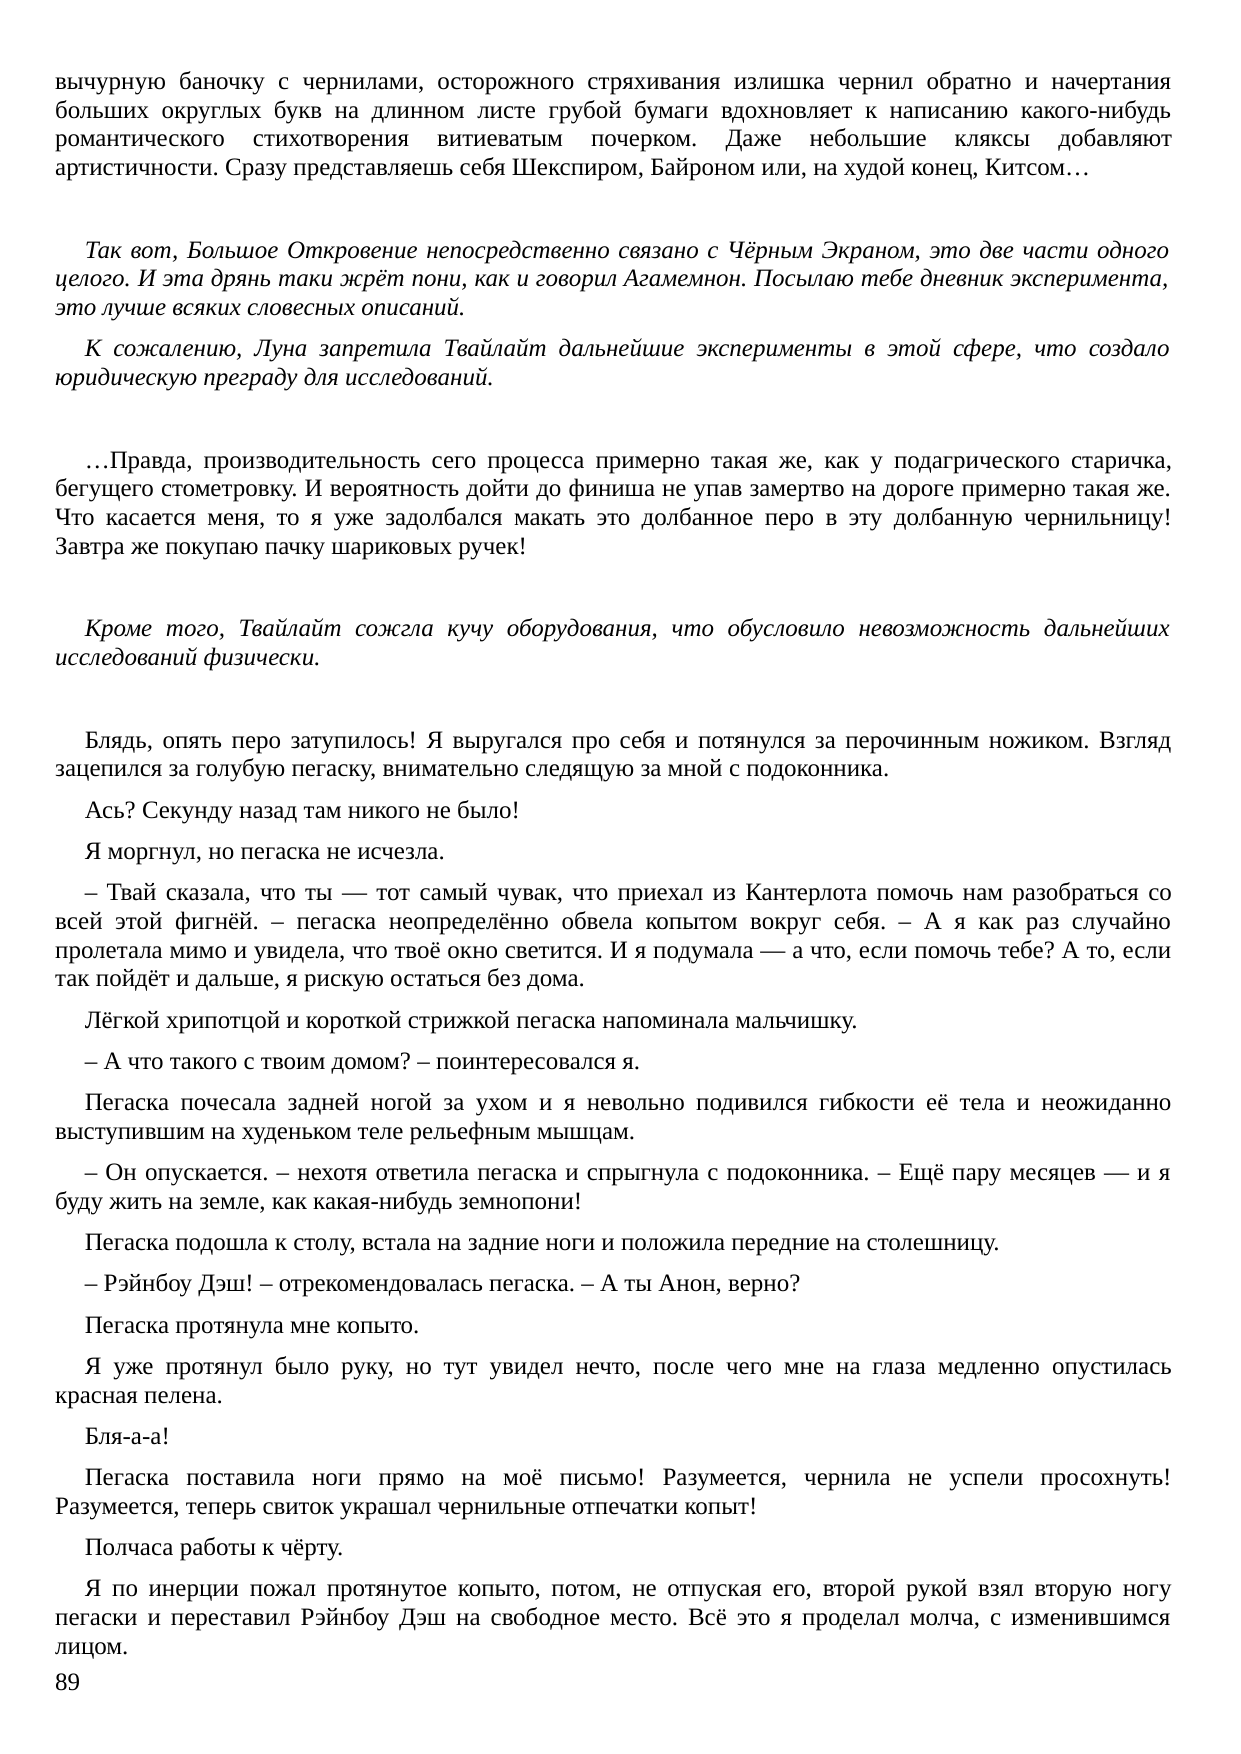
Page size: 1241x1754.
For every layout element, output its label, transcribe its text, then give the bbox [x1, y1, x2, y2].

text Я по инерции пожал протянутое копыто, потом, не отпуская его, второй рукой взял вторую ногу пегаски и переставил Рэйнбоу Дэш на свободное место. Всё это я проделал молча, с изменившимся лицом. [55, 1573, 1173, 1660]
text Ась? Секунду назад там никого не было! [55, 795, 1173, 823]
text Я уже протянул было руку, но тут увидел нечто, после чего мне на глаза медленно опустилась красная пелена. [55, 1351, 1173, 1408]
text – Он опускается. – нехотя ответила пегаска и спрыгнула с подоконника. – Ещё пару месяцев — и я буду жить на земле, как какая-нибудь земнопони! [55, 1157, 1173, 1215]
text Пегаска почесала задней ногой за ухом и я невольно подивился гибкости её тела и неожиданно выступившим на худеньком теле рельефным мышцам. [55, 1087, 1173, 1145]
text Блядь, опять перо затупилось! Я выругался про себя и потянулся за перочинным ножиком. Взгляд зацепился за голубую пегаску, внимательно следящую за мной с подоконника. [55, 725, 1173, 782]
text Так вот, Большое Откровение непосредственно связано с Чёрным Экраном, это две части одного целого. И эта дрянь таки жрёт пони, как и говорил Агамемнон. Посылаю тебе дневник эксперимента, это лучше всяких словесных описаний. [55, 235, 1173, 321]
text Бля-а-а! [55, 1421, 1173, 1450]
text Лёгкой хрипотцой и короткой стрижкой пегаска напоминала мальчишку. [55, 1005, 1173, 1033]
text К сожалению, Луна запретила Твайлайт дальнейшие эксперименты в этой сфере, что создало юридическую преграду для исследований. [55, 333, 1173, 391]
text Пегаска протянула мне копыто. [55, 1310, 1173, 1338]
text Я моргнул, но пегаска не исчезла. [55, 836, 1173, 865]
text Полчаса работы к чёрту. [55, 1532, 1173, 1561]
text – Твай сказала, что ты — тот самый чувак, что приехал из Кантерлота помочь нам разобраться со всей этой фигнёй. – пегаска неопределённо обвела копытом вокруг себя. – А я как раз случайно пролетала мимо и увидела, что твоё окно светится. И я подумала — а что, если помочь тебе? А то, если так пойдёт и дальше, я рискую остаться без дома. [55, 877, 1173, 992]
text – Рэйнбоу Дэш! – отрекомендовалась пегаска. – А ты Анон, верно? [55, 1268, 1173, 1297]
text Пегаска подошла к столу, встала на задние ноги и положила передние на столешницу. [55, 1227, 1173, 1256]
text …Правда, производительность сего процесса примерно такая же, как у подагрического старичка, бегущего стометровку. И вероятность дойти до финиша не упав замертво на дороге примерно такая же. Что касается меня, то я уже задолбался макать это долбанное перо в эту долбанную чернильницу! Завтра же покупаю пачку шариковых ручек! [55, 445, 1173, 560]
text – А что такого с твоим домом? – поинтересовался я. [55, 1046, 1173, 1075]
text Кроме того, Твайлайт сожгла кучу оборудования, что обусловило невозможность дальнейших исследований физически. [55, 613, 1173, 671]
text вычурную баночку с чернилами, осторожного стряхивания излишка чернил обратно и начертания больших округлых букв на длинном листе грубой бумаги вдохновляет к написанию какого-нибудь романтического стихотворения витиеватым почерком. Даже небольшие кляксы добавляют артистичности. Сразу представляешь себя Шекспиром, Байроном или, на худой конец, Китсом… [55, 66, 1173, 181]
text Пегаска поставила ноги прямо на моё письмо! Разумеется, чернила не успели просохнуть! Разумеется, теперь свиток украшал чернильные отпечатки копыт! [55, 1462, 1173, 1520]
